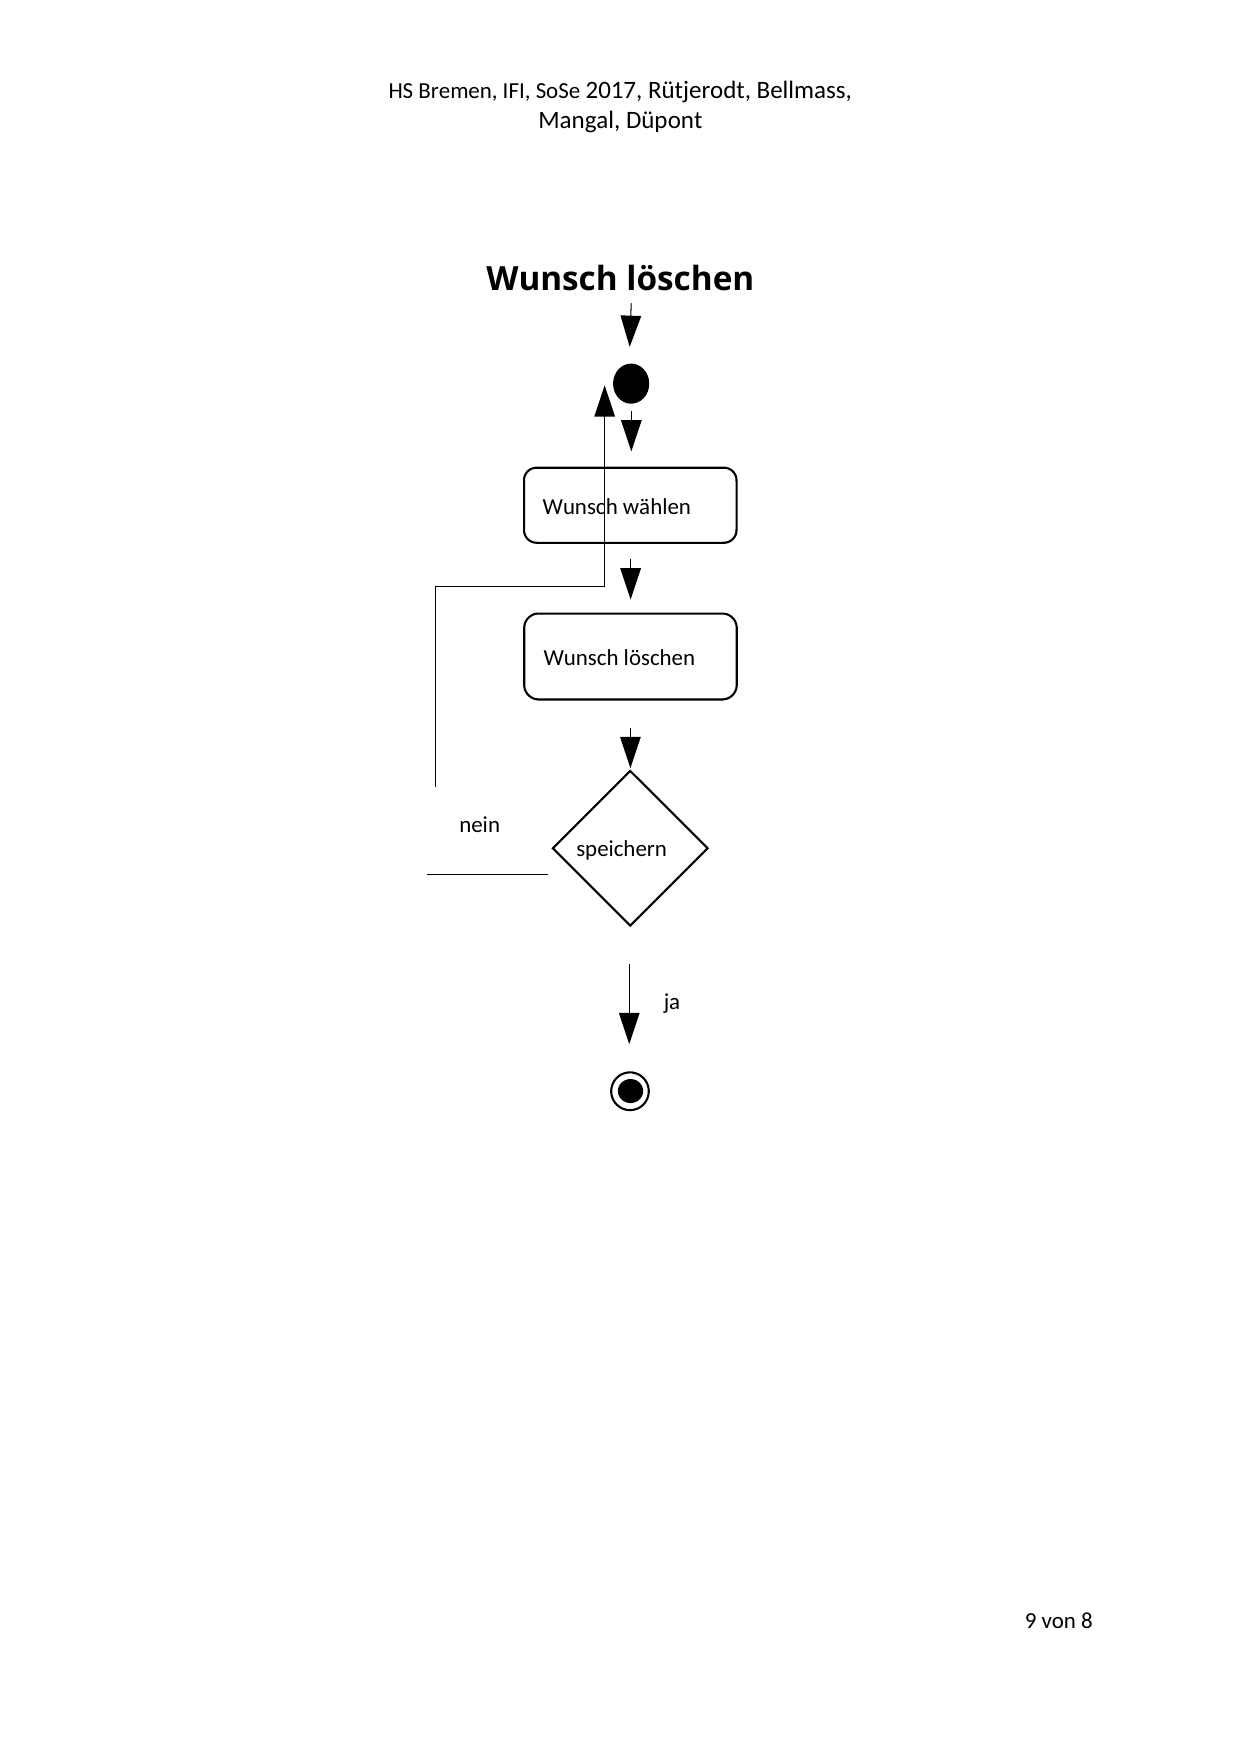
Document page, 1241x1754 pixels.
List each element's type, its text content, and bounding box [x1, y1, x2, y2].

subtitle Wunsch löschen [148, 255, 1093, 300]
